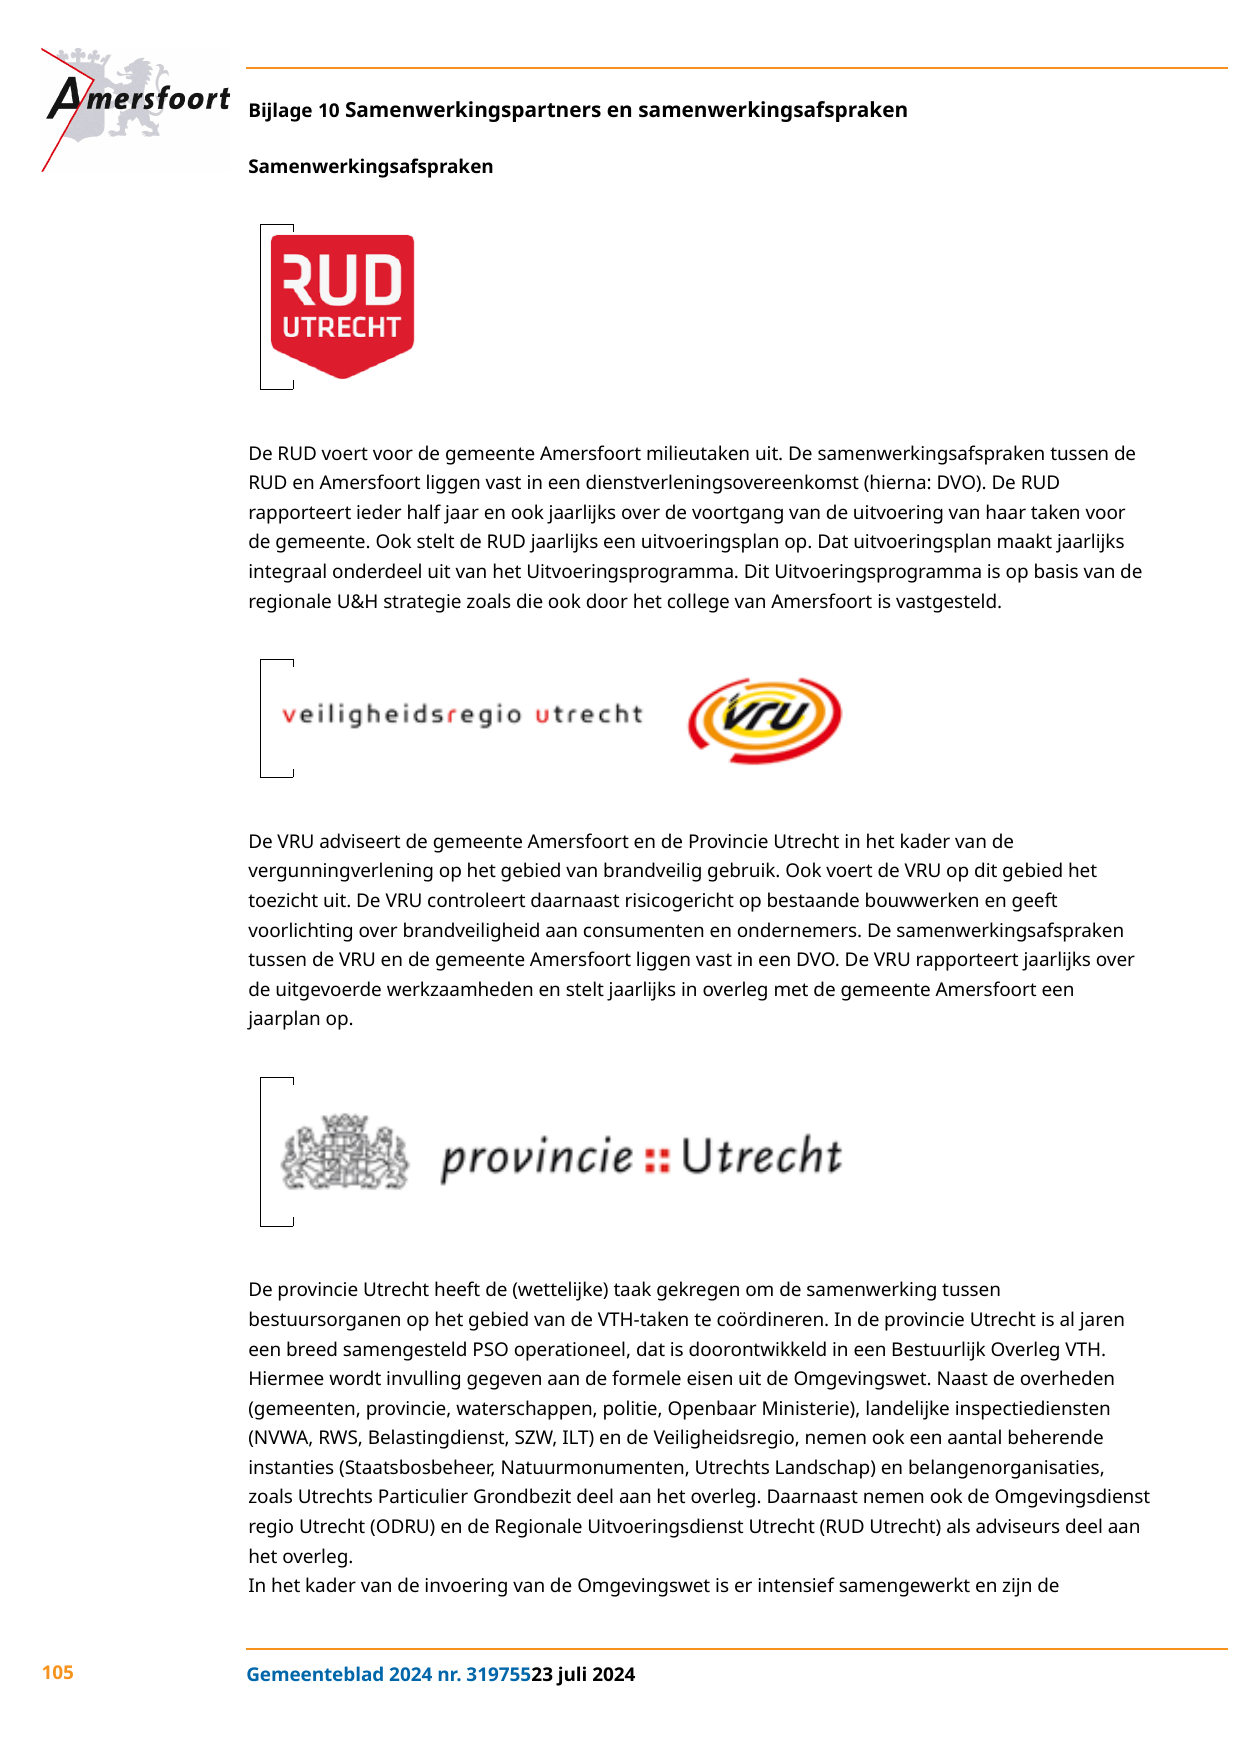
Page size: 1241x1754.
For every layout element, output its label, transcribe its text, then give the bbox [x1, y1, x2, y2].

picture [41, 47, 231, 172]
picture [268, 232, 417, 380]
text De provincie Utrecht heeft de (wettelijke) taak gekregen om de samenwerking tussen bestuursorganen op het gebied van de VTH-taken te coördineren. In de provincie Utrecht is al jaren een breed samengesteld PSO operationeel, dat is doorontwikkeld in een Bestuurlijk Overleg VTH. Hiermee wordt invulling gegeven aan de formele eisen uit de Omgevingswet. Naast de overheden (gemeenten, provincie, waterschappen, politie, Openbaar Ministerie), landelijke inspectiediensten (NVWA, RWS, Belastingdienst, SZW, ILT) en de Veiligheidsregio, nemen ook een aantal beherende instanties (Staatsbosbeheer, Natuurmonumenten, Utrechts Landschap) en belangenorganisaties, zoals Utrechts Particulier Grondbezit deel aan het overleg. Daarnaast nemen ook de Omgevingsdienst regio Utrecht (ODRU) en de Regionale Uitvoeringsdienst Utrecht (RUD Utrecht) als adviseurs deel aan het overleg. [248, 1277, 1152, 1569]
text Bijlage 10 Samenwerkingspartners en samenwerkingsafspraken [248, 95, 1152, 123]
picture [268, 1085, 860, 1217]
text De RUD voert voor de gemeente Amersfoort milieutaken uit. De samenwerkingsafspraken tussen de RUD en Amersfoort liggen vast in een dienstverleningsovereenkomst (hierna: DVO). De RUD rapporteert ieder half jaar en ook jaarlijks over de voortgang van de uitvoering van haar taken voor de gemeente. Ook stelt de RUD jaarlijks een uitvoeringsplan op. Dat uitvoeringsplan maakt jaarlijks integraal onderdeel uit van het Uitvoeringsprogramma. Dit Uitvoeringsprogramma is op basis van de regionale U&H strategie zoals die ook door het college van Amersfoort is vastgesteld. [248, 440, 1152, 613]
text Samenwerkingsafspraken [248, 153, 1152, 179]
text In het kader van de invoering van de Omgevingswet is er intensief samengewerkt en zijn de [248, 1572, 1152, 1598]
text De VRU adviseert de gemeente Amersfoort en de Provincie Utrecht in het kader van de vergunningverlening op het gebied van brandveilig gebruik. Ook voert de VRU op dit gebied het toezicht uit. De VRU controleert daarnaast risicogericht op bestaande bouwwerken en geeft voorlichting over brandveiligheid aan consumenten en ondernemers. De samenwerkingsafspraken tussen de VRU en de gemeente Amersfoort liggen vast in een DVO. De VRU rapporteert jaarlijks over de uitgevoerde werkzaamheden en stelt jaarlijks in overleg met de gemeente Amersfoort een jaarplan op. [248, 828, 1152, 1031]
picture [268, 667, 860, 769]
